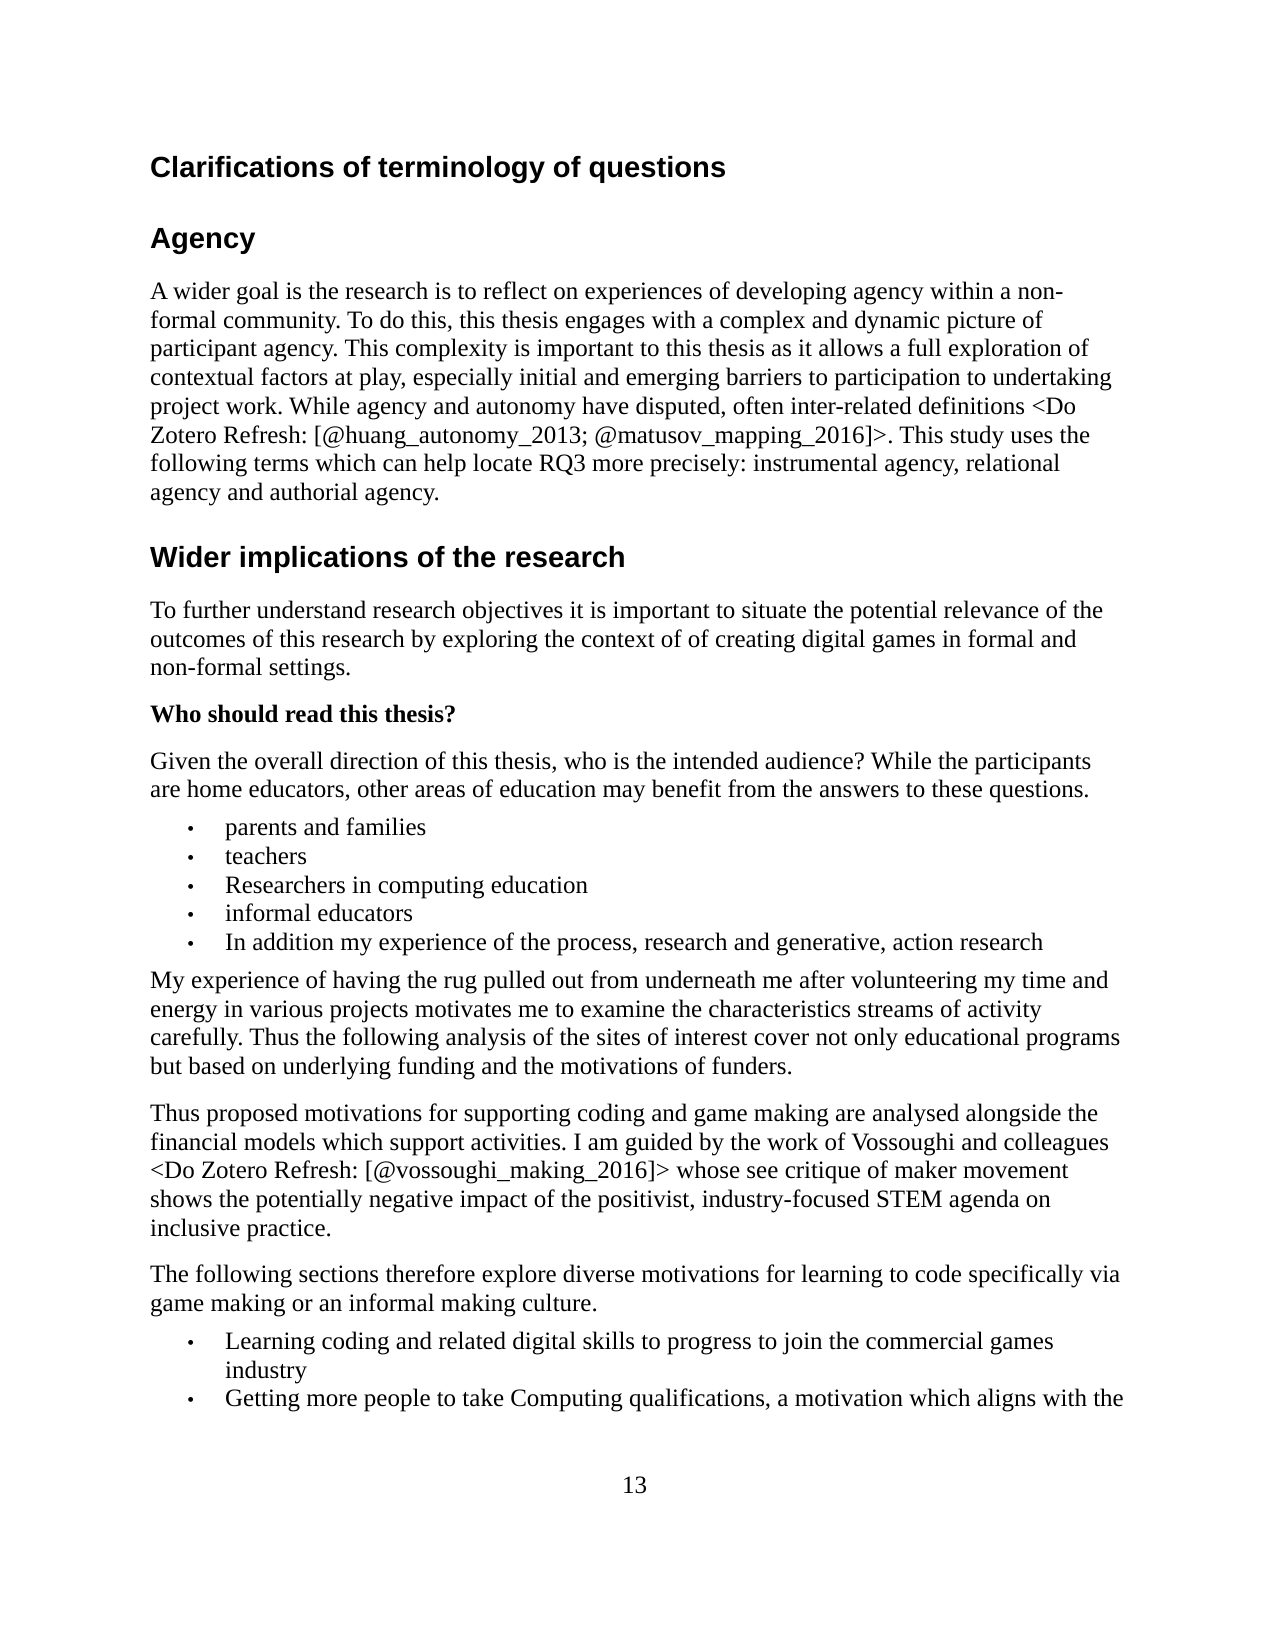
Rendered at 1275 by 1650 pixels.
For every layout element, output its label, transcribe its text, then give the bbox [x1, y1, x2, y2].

list Researchers in computing education [187, 870, 1125, 898]
list Getting more people to take Computing qualifications, a motivation which aligns with the [187, 1383, 1125, 1412]
text To further understand research objectives it is important to situate the potential relevance of the outcomes of this research by exploring the context of of creating digital games in formal and non-formal settings. [150, 595, 1125, 681]
list informal educators [187, 898, 1125, 927]
list In addition my experience of the process, research and generative, action research [187, 927, 1125, 956]
list Learning coding and related digital skills to progress to join the commercial games industry [187, 1326, 1125, 1383]
subtitle Clarifications of terminology of questions [150, 150, 1125, 183]
text Thus proposed motivations for supporting coding and game making are analysed alongside the financial models which support activities. I am guided by the work of Vossoughi and colleagues <Do Zotero Refresh: [@vossoughi_making_2016]> whose see critique of maker movement shows the potentially negative impact of the positivist, industry-focused STEM agenda on inclusive practice. [150, 1098, 1125, 1242]
list parents and families [187, 812, 1125, 841]
subtitle Agency [150, 221, 1125, 254]
text The following sections therefore explore diverse motivations for learning to code specifically via game making or an informal making culture. [150, 1259, 1125, 1317]
text Who should read this thesis? [150, 699, 1125, 728]
subtitle Wider implications of the research [150, 540, 1125, 573]
text Given the overall direction of this thesis, who is the intended audience? While the participants are home educators, other areas of education may benefit from the answers to these questions. [150, 746, 1125, 803]
text My experience of having the rug pulled out from underneath me after volunteering my time and energy in various projects motivates me to examine the characteristics streams of activity carefully. Thus the following analysis of the sites of interest cover not only educational programs but based on underlying funding and the motivations of funders. [150, 965, 1125, 1080]
text A wider goal is the research is to reflect on experiences of developing agency within a non-formal community. To do this, this thesis engages with a complex and dynamic picture of participant agency. This complexity is important to this thesis as it allows a full exploration of contextual factors at play, especially initial and emerging barriers to participation to undertaking project work. While agency and autonomy have disputed, often inter-related definitions <Do Zotero Refresh: [@huang_autonomy_2013; @matusov_mapping_2016]>. This study uses the following terms which can help locate RQ3 more precisely: instrumental agency, relational agency and authorial agency. [150, 276, 1125, 506]
list teachers [187, 841, 1125, 870]
